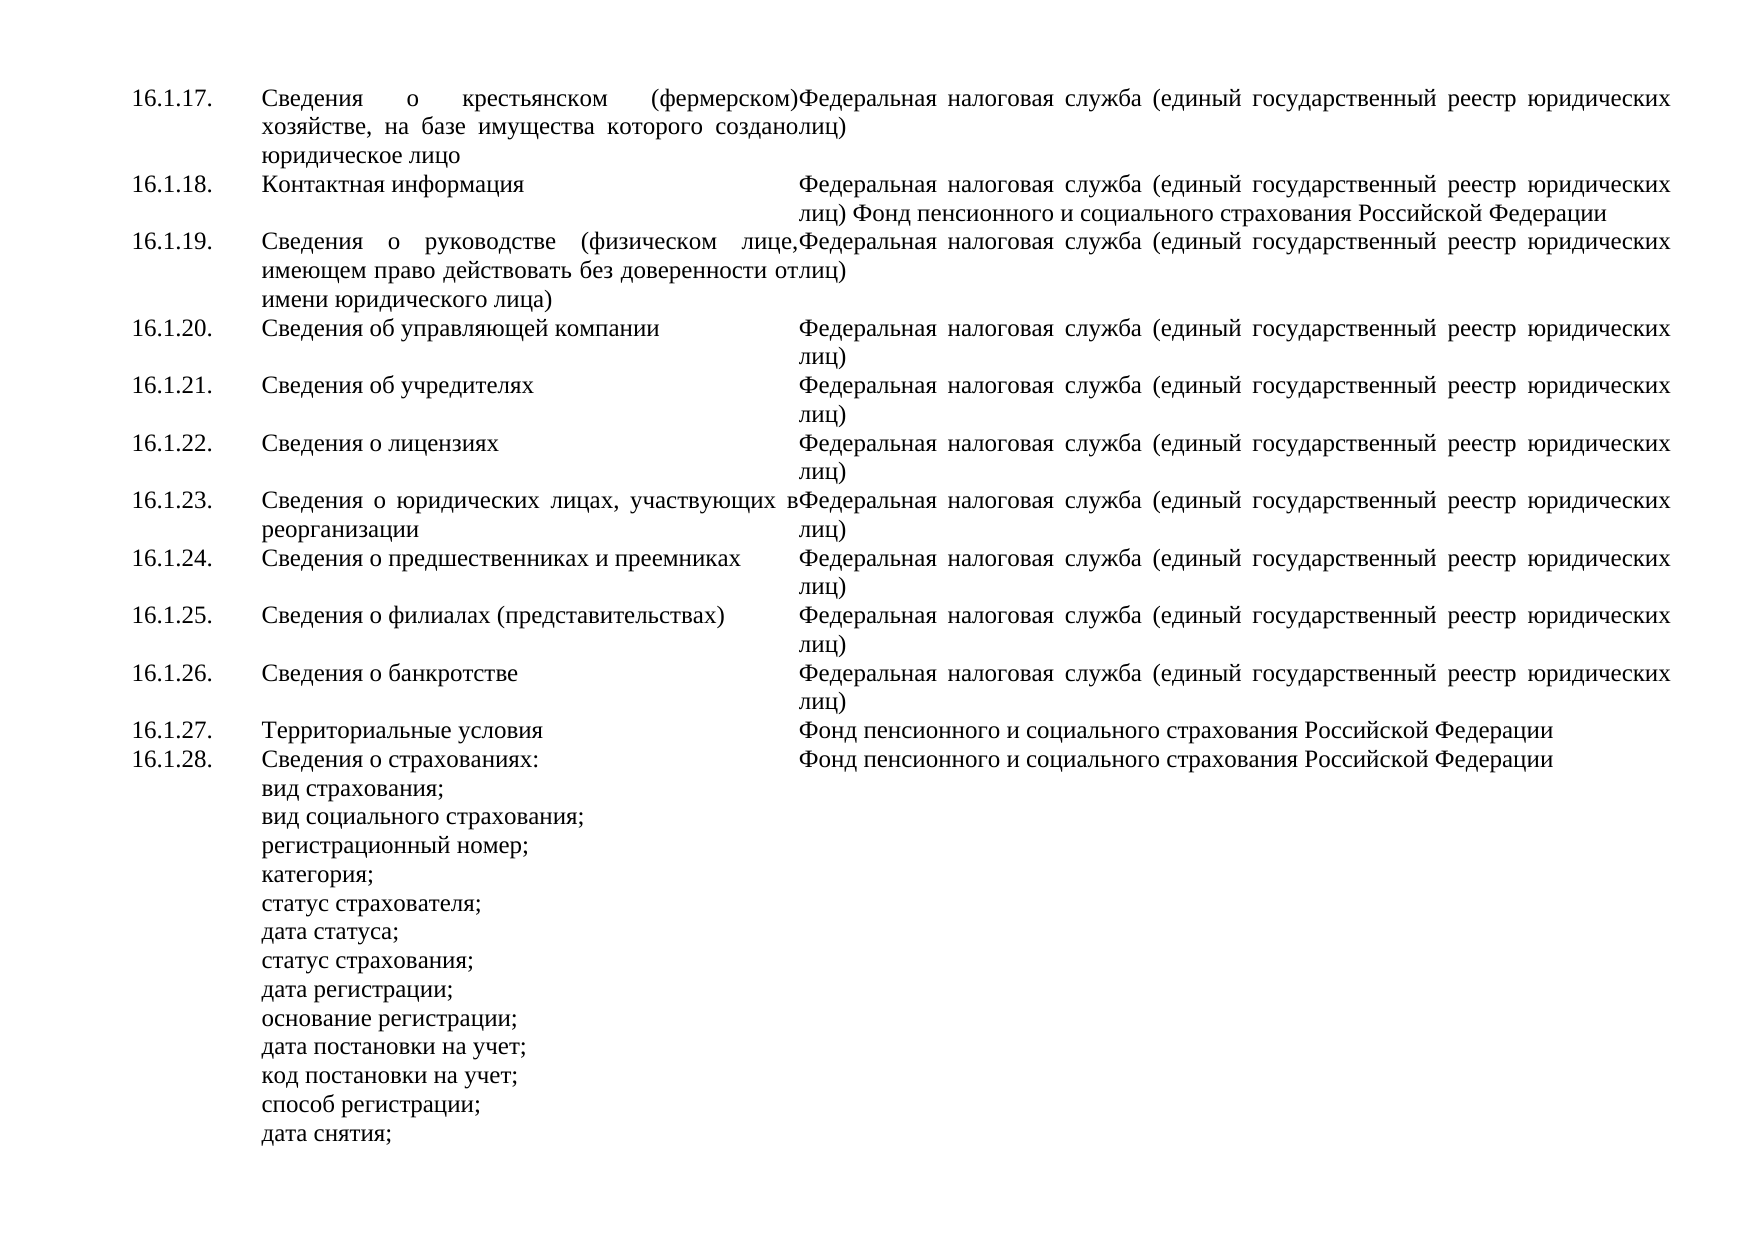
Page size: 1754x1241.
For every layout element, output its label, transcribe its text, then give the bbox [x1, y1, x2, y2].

table_cell Сведения о филиалах (представительствах) [261, 600, 799, 658]
table_cell Фонд пенсионного и социального страхования Российской Федерации [799, 744, 1671, 1146]
table_cell 16.1.27. [83, 715, 261, 744]
table_cell 16.1.24. [83, 543, 261, 600]
table_cell 16.1.26. [83, 658, 261, 715]
table_cell Сведения о юридических лицах, участвующих в реорганизации [261, 485, 799, 543]
table_cell 16.1.19. [83, 226, 261, 313]
table_cell Федеральная налоговая служба (единый государственный реестр юридических лиц) [799, 83, 1671, 169]
table_cell Федеральная налоговая служба (единый государственный реестр юридических лиц) Фонд пенсионного и социального страхования Российской Федерации [799, 169, 1671, 226]
table_cell 16.1.23. [83, 485, 261, 543]
table_cell Сведения об учредителях [261, 370, 799, 428]
table_cell Сведения о лицензиях [261, 428, 799, 485]
table_cell Федеральная налоговая служба (единый государственный реестр юридических лиц) [799, 543, 1671, 600]
table_cell Федеральная налоговая служба (единый государственный реестр юридических лиц) [799, 600, 1671, 658]
table_cell Сведения о крестьянском (фермерском) хозяйстве, на базе имущества которого создано юридическое лицо [261, 83, 799, 169]
table_cell 16.1.21. [83, 370, 261, 428]
table_cell Федеральная налоговая служба (единый государственный реестр юридических лиц) [799, 370, 1671, 428]
table_cell Территориальные условия [261, 715, 799, 744]
table_cell Сведения об управляющей компании [261, 313, 799, 370]
table_cell 16.1.25. [83, 600, 261, 658]
table_cell Федеральная налоговая служба (единый государственный реестр юридических лиц) [799, 226, 1671, 313]
table_cell Сведения о предшественниках и преемниках [261, 543, 799, 600]
table_cell Федеральная налоговая служба (единый государственный реестр юридических лиц) [799, 428, 1671, 485]
table_cell 16.1.22. [83, 428, 261, 485]
table_cell 16.1.18. [83, 169, 261, 226]
table_cell Федеральная налоговая служба (единый государственный реестр юридических лиц) [799, 658, 1671, 715]
table_cell Сведения о страхованиях: вид страхования; вид социального страхования; регистрационный номер; категория; статус страхователя; дата статуса; статус страхования; дата регистрации; основание регистрации; дата постановки на учет; код постановки на учет; способ регистрации; дата снятия; [261, 744, 799, 1146]
table_cell 16.1.17. [83, 83, 261, 169]
table_cell Контактная информация [261, 169, 799, 226]
table_cell 16.1.20. [83, 313, 261, 370]
table_cell Федеральная налоговая служба (единый государственный реестр юридических лиц) [799, 485, 1671, 543]
table_cell Фонд пенсионного и социального страхования Российской Федерации [799, 715, 1671, 744]
table_cell 16.1.28. [83, 744, 261, 1146]
table_cell Сведения о руководстве (физическом лице, имеющем право действовать без доверенности от имени юридического лица) [261, 226, 799, 313]
table_cell Федеральная налоговая служба (единый государственный реестр юридических лиц) [799, 313, 1671, 370]
table_cell Сведения о банкротстве [261, 658, 799, 715]
